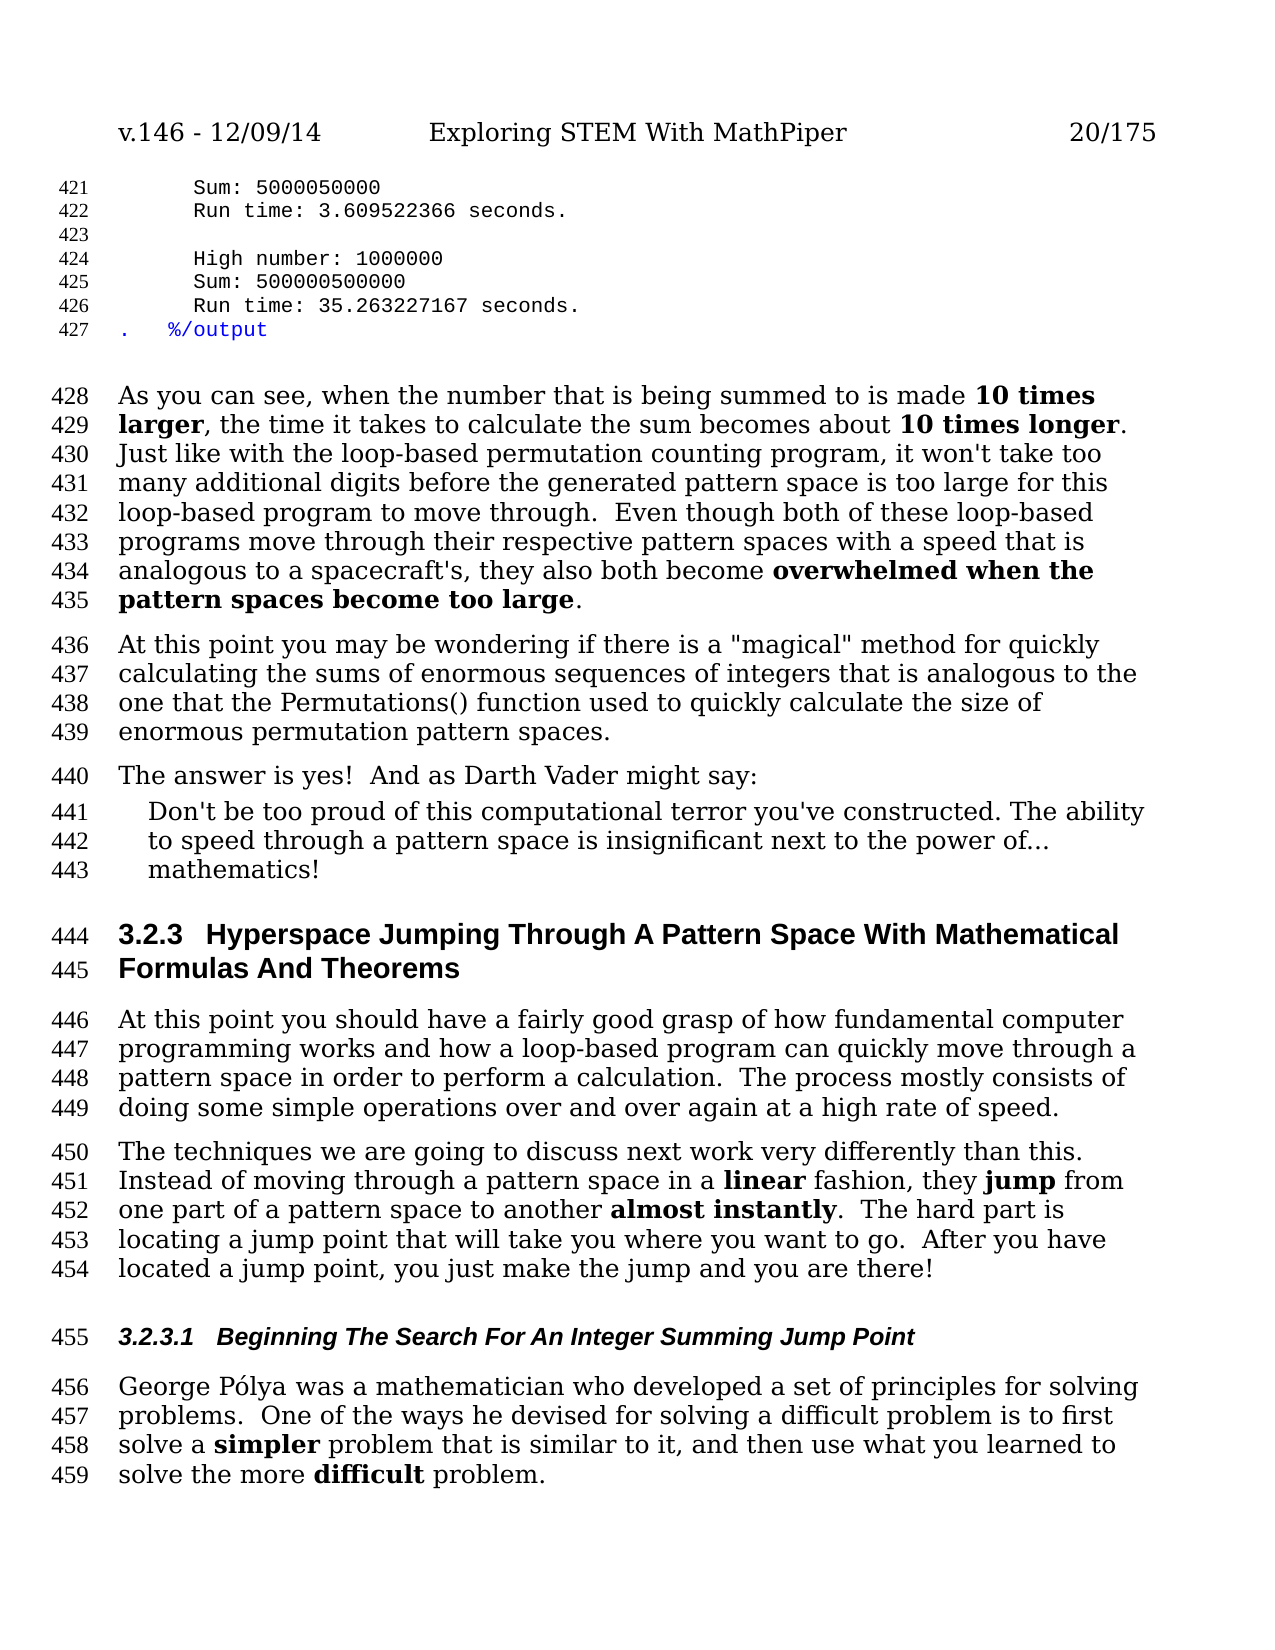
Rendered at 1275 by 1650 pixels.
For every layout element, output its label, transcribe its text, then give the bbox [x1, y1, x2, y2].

text . %/output [118, 319, 1157, 342]
text Sum: 5000050000 [118, 177, 1157, 200]
text At this point you may be wondering if there is a "magical" method for quickly calculating the sums of enormous sequences of integers that is analogous to the one that the Permutations() function used to quickly calculate the size of enormous permutation pattern spaces. [118, 630, 1157, 747]
text The techniques we are going to discuss next work very differently than this. Instead of moving through a pattern space in a linear fashion, they jump from one part of a pattern space to another almost instantly. The hard part is locating a jump point that will take you where you want to go. After you have located a jump point, you just make the jump and you are there! [118, 1137, 1157, 1283]
text High number: 1000000 [118, 248, 1157, 271]
text Sum: 500000500000 [118, 271, 1157, 295]
text George Pólya was a mathematician who developed a set of principles for solving problems. One of the ways he devised for solving a difficult problem is to first solve a simpler problem that is similar to it, and then use what you learned to solve the more difficult problem. [118, 1372, 1157, 1489]
text Run time: 3.609522366 seconds. [118, 200, 1157, 224]
text Run time: 35.263227167 seconds. [118, 295, 1157, 319]
text As you can see, when the number that is being summed to is made 10 times larger, the time it takes to calculate the sum becomes about 10 times longer. Just like with the loop-based permutation counting program, it won't take too many additional digits before the generated pattern space is too large for this loop-based program to move through. Even though both of these loop-based programs move through their respective pattern spaces with a speed that is analogous to a spacecraft's, they also both become overwhelmed when the pattern spaces become too large. [118, 381, 1157, 615]
text Don't be too proud of this computational terror you've constructed. The ability to speed through a pattern space is insignificant next to the power of... mathematics! [148, 797, 1157, 884]
text The answer is yes! And as Darth Vader might say: [118, 762, 1157, 791]
text At this point you should have a fairly good grasp of how fundamental computer programming works and how a loop-based program can quickly move through a pattern space in order to perform a calculation. The process mostly consists of doing some simple operations over and over again at a high rate of speed. [118, 1005, 1157, 1122]
subtitle Beginning The Search For An Integer Summing Jump Point [118, 1322, 1157, 1351]
subtitle Hyperspace Jumping Through A Pattern Space With Mathematical Formulas And Theorems [118, 917, 1157, 984]
